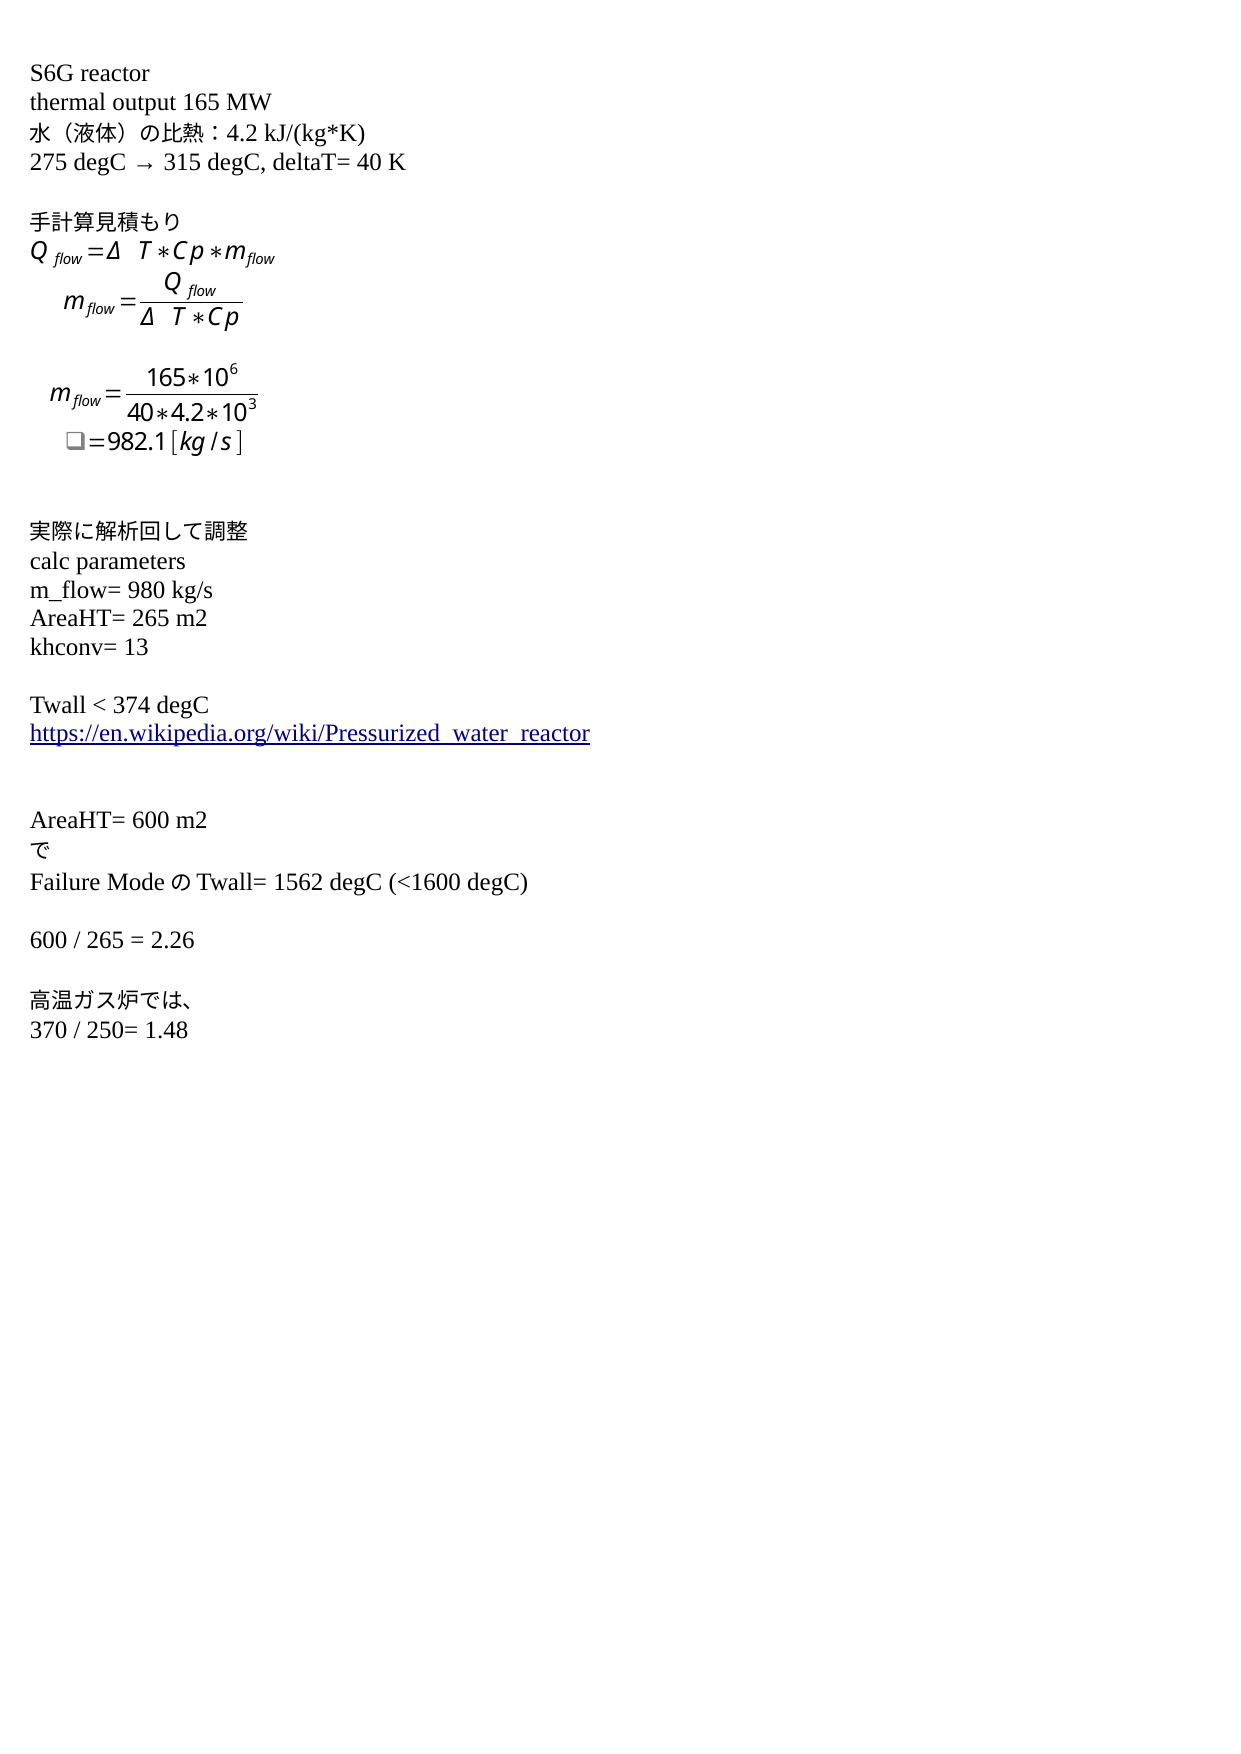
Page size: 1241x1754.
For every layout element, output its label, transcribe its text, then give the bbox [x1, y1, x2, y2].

text AreaHT= 600 m2 [29, 805, 1211, 833]
text S6G reactor [29, 58, 1211, 87]
text https://en.wikipedia.org/wiki/Pressurized_water_reactor [29, 718, 1211, 747]
text 600 / 265 = 2.26 [29, 926, 1211, 954]
text thermal output 165 MW [29, 87, 1211, 116]
text 手計算見積もり [29, 205, 1211, 237]
text calc parameters [29, 546, 1211, 575]
text 370 / 250= 1.48 [29, 1015, 1211, 1043]
text 実際に解析回して調整 [29, 514, 1211, 546]
text Failure ModeのTwall= 1562 degC (<1600 degC) [29, 865, 1211, 897]
text Twall < 374 degC [29, 690, 1211, 718]
text m_flow= 980 kg/s [29, 575, 1211, 603]
text 高温ガス炉では、 [29, 983, 1211, 1015]
text 275 degC → 315 degC, deltaT= 40 K [29, 147, 1211, 176]
text で [29, 833, 1211, 865]
text 水（液体）の比熱：4.2 kJ/(kg*K) [29, 116, 1211, 147]
text AreaHT= 265 m2 [29, 603, 1211, 632]
text khconv= 13 [29, 632, 1211, 661]
